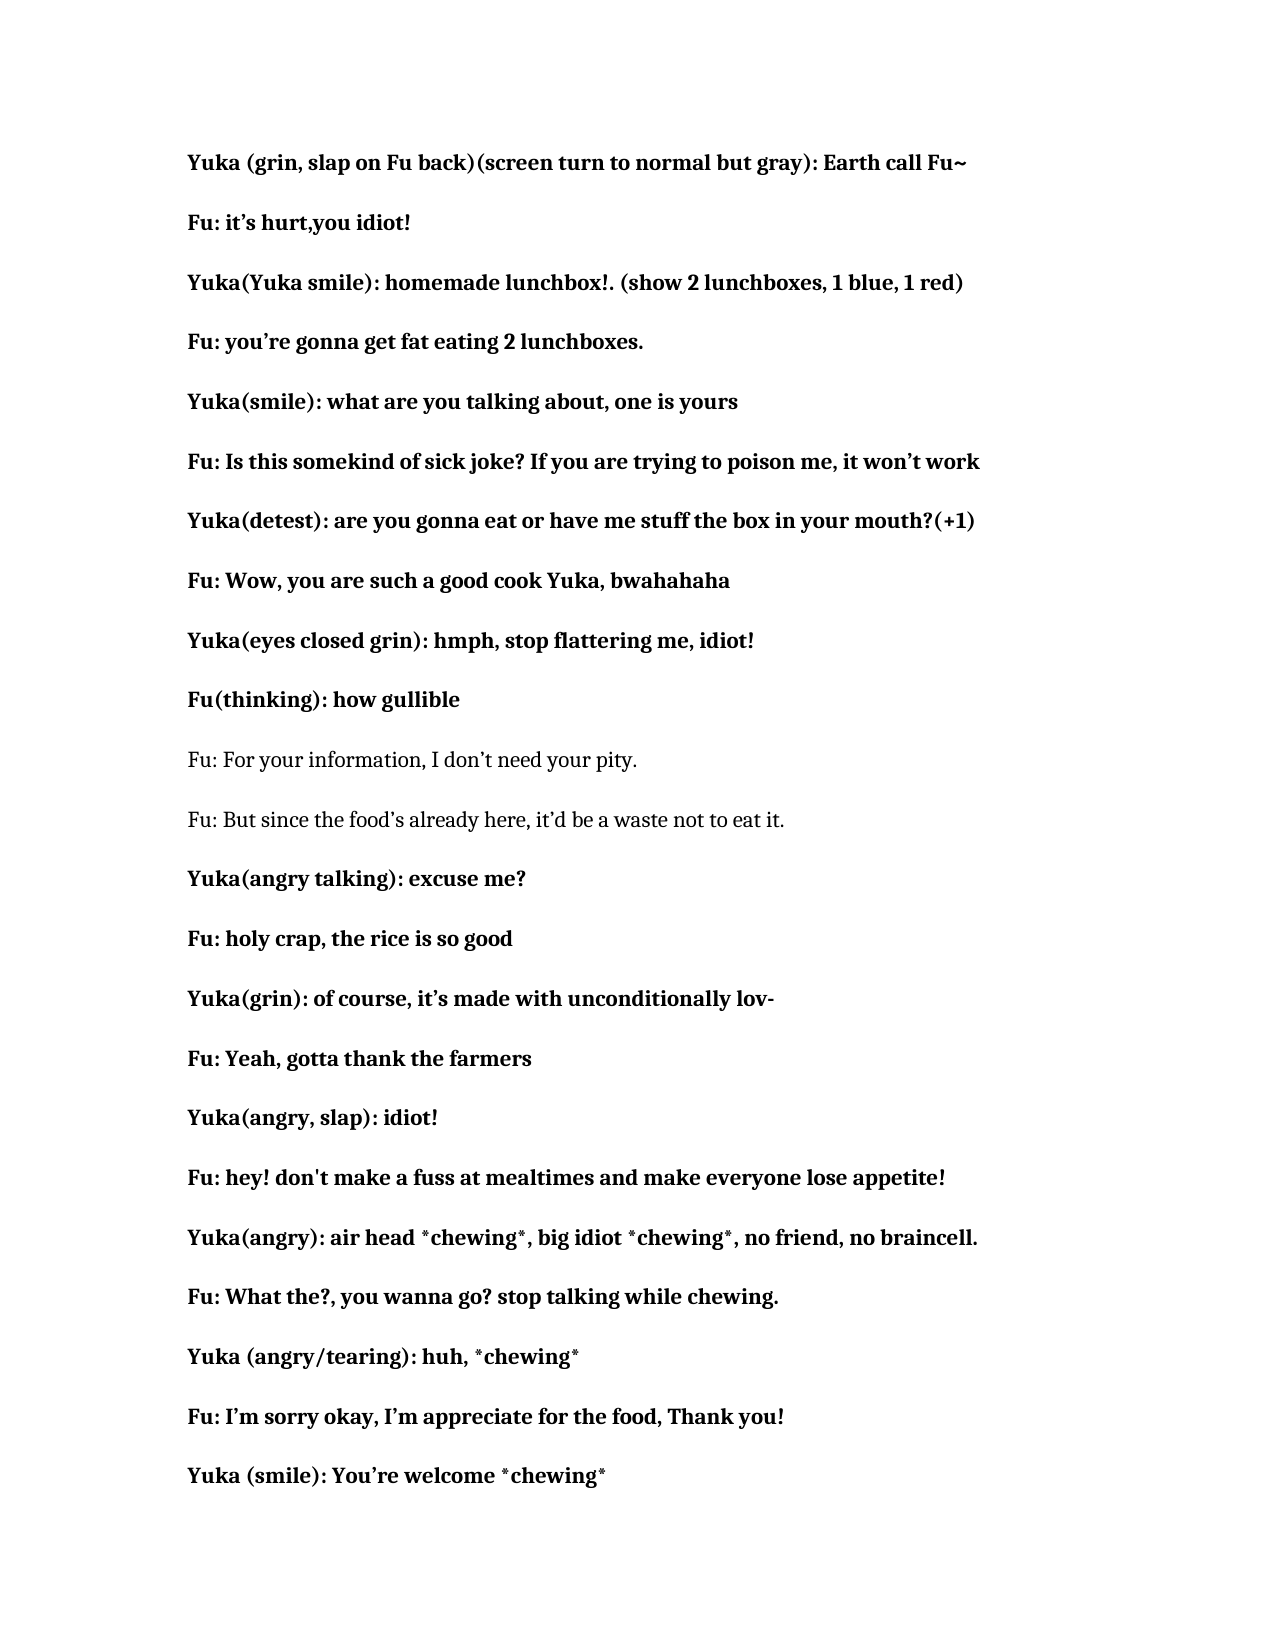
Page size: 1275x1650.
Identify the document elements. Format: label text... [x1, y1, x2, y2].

text Fu(thinking): how gullible [187, 687, 1087, 713]
text Fu: holy crap, the rice is so good [187, 926, 1087, 952]
text Yuka(detest): are you gonna eat or have me stuff the box in your mouth?(+1) [187, 508, 1087, 534]
text Yuka(angry): air head *chewing*, big idiot *chewing*, no friend, no braincell. [187, 1224, 1087, 1251]
text Yuka (grin, slap on Fu back)(screen turn to normal but gray): Earth call Fu~ [187, 150, 1087, 176]
text Fu: But since the food’s already here, it’d be a waste not to eat it. [187, 807, 1087, 833]
text Fu: it’s hurt,you idiot! [187, 210, 1087, 236]
text Yuka(smile): what are you talking about, one is yours [187, 389, 1087, 415]
text Fu: hey! don't make a fuss at mealtimes and make everyone lose appetite! [187, 1165, 1087, 1191]
text Fu: I’m sorry okay, I’m appreciate for the food, Thank you! [187, 1403, 1087, 1430]
text Fu: For your information, I don’t need your pity. [187, 747, 1087, 773]
text Yuka(angry, slap): idiot! [187, 1105, 1087, 1131]
text Yuka(grin): of course, it’s made with unconditionally lov- [187, 986, 1087, 1012]
text Yuka (smile): You’re welcome *chewing* [187, 1463, 1087, 1489]
text Yuka(eyes closed grin): hmph, stop flattering me, idiot! [187, 627, 1087, 654]
text Fu: What the?, you wanna go? stop talking while chewing. [187, 1284, 1087, 1310]
text Fu: Wow, you are such a good cook Yuka, bwahahaha [187, 568, 1087, 594]
text Fu: you’re gonna get fat eating 2 lunchboxes. [187, 329, 1087, 355]
text Fu: Yeah, gotta thank the farmers [187, 1045, 1087, 1072]
text Yuka (angry/tearing): huh, *chewing* [187, 1344, 1087, 1370]
text Yuka(angry talking): excuse me? [187, 866, 1087, 893]
text Fu: Is this somekind of sick joke? If you are trying to poison me, it won’t work [187, 448, 1087, 475]
text Yuka(Yuka smile): homemade lunchbox!. (show 2 lunchboxes, 1 blue, 1 red) [187, 269, 1087, 296]
